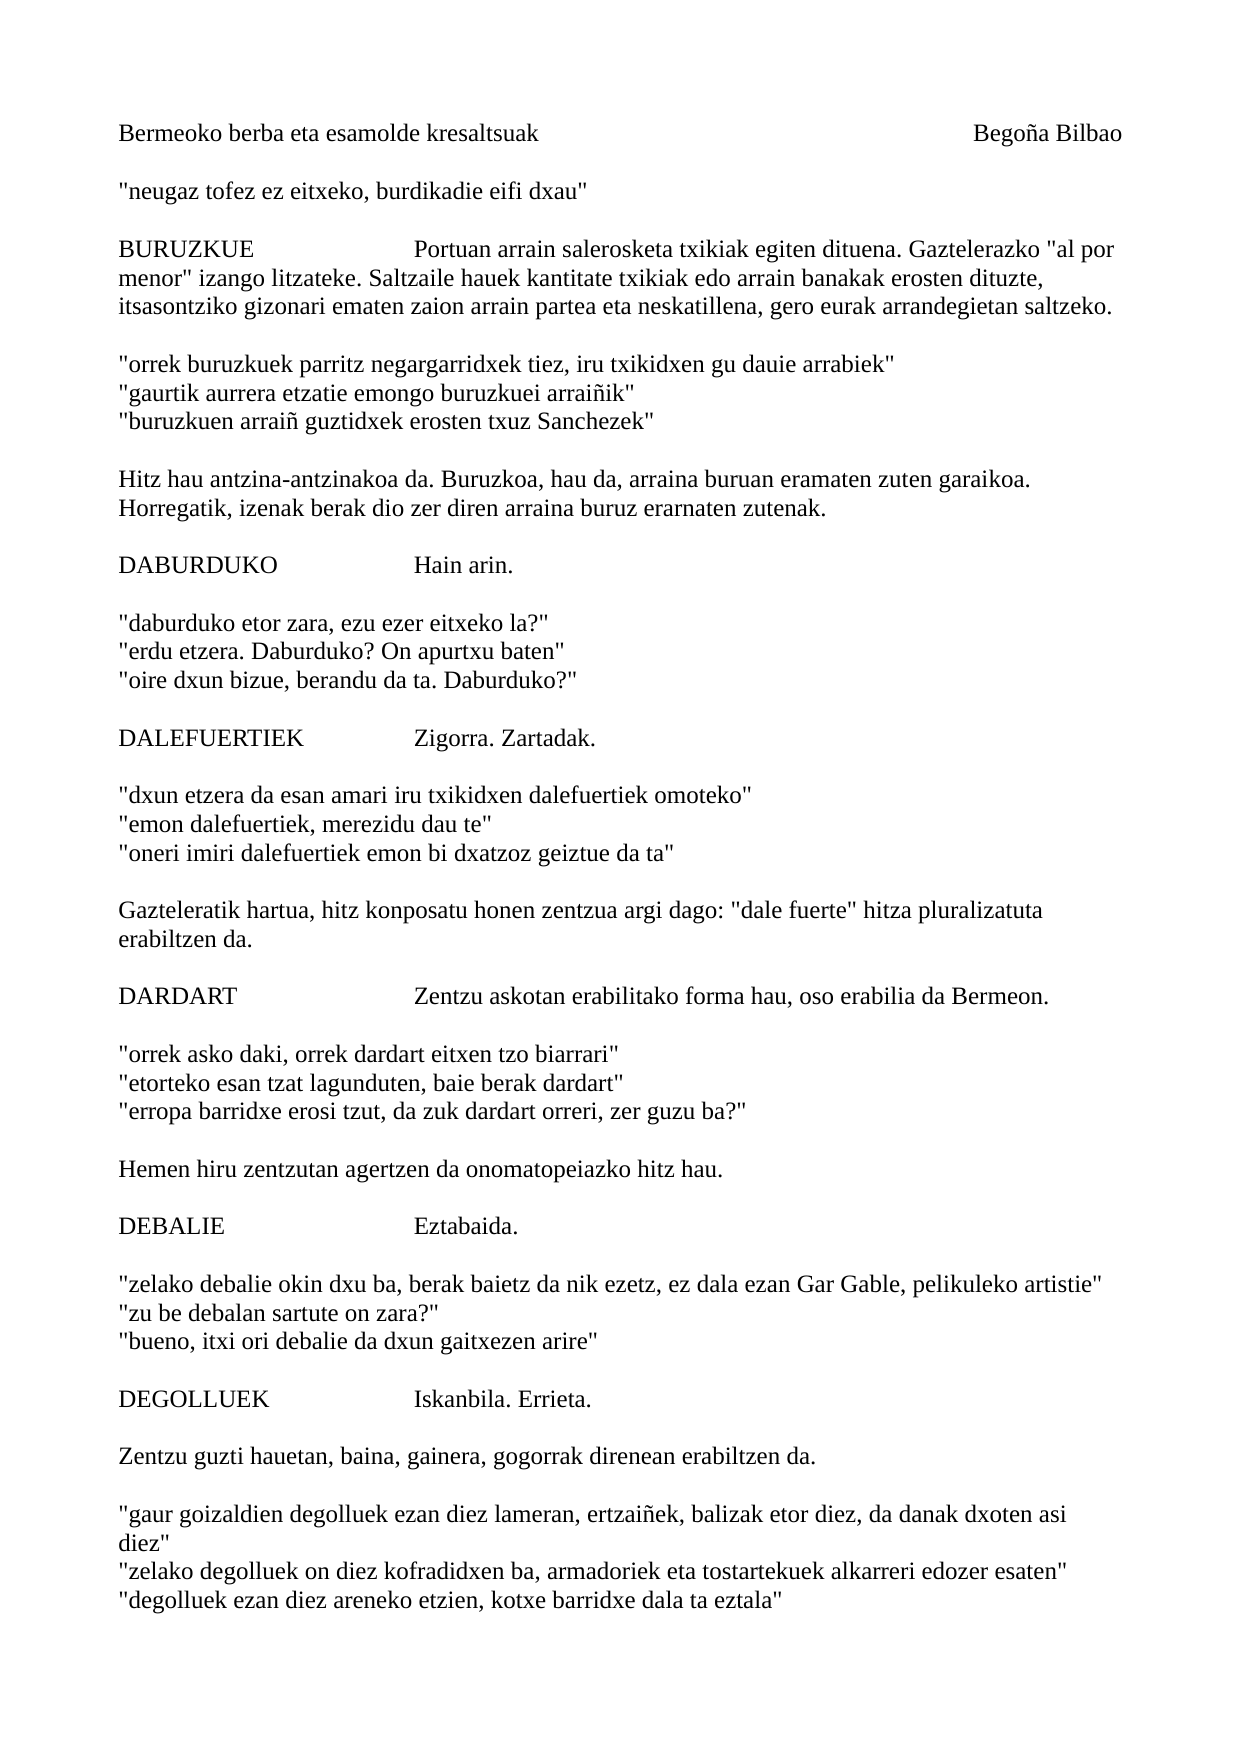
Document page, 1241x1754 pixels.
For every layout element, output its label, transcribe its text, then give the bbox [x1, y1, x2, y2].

text Gazteleratik hartua, hitz konposatu honen zentzua argi dago: "dale fuerte" hitza pluralizatuta erabiltzen da. [118, 895, 1122, 953]
text "orrek asko daki, orrek dardart eitxen tzo biarrari" [118, 1039, 1122, 1068]
text Zentzu guzti hauetan, baina, gainera, gogorrak direnean erabiltzen da. [118, 1441, 1122, 1470]
text "dxun etzera da esan amari iru txikidxen dalefuertiek omoteko" [118, 780, 1122, 809]
text "neugaz tofez ez eitxeko, burdikadie eifi dxau" [118, 176, 1122, 205]
text "bueno, itxi ori debalie da dxun gaitxezen arire" [118, 1326, 1122, 1355]
text "orrek buruzkuek parritz negargarridxek tiez, iru txikidxen gu dauie arrabiek" [118, 349, 1122, 378]
text Hemen hiru zentzutan agertzen da onomatopeiazko hitz hau. [118, 1154, 1122, 1183]
text DALEFUERTIEK Zigorra. Zartadak. [118, 723, 1122, 751]
text "oneri imiri dalefuertiek emon bi dxatzoz geiztue da ta" [118, 838, 1122, 866]
text "erropa barridxe erosi tzut, da zuk dardart orreri, zer guzu ba?" [118, 1096, 1122, 1125]
text "etorteko esan tzat lagunduten, baie berak dardart" [118, 1068, 1122, 1096]
text "degolluek ezan diez areneko etzien, kotxe barridxe dala ta eztala" [118, 1585, 1122, 1614]
text BURUZKUE Portuan arrain salerosketa txikiak egiten dituena. Gaztelerazko "al por menor" izango litzateke. Saltzaile hauek kantitate txikiak edo arrain banakak erosten dituzte, itsasontziko gizonari ematen zaion arrain partea eta neskatillena, gero eurak arrandegietan saltzeko. [118, 234, 1122, 320]
text "daburduko etor zara, ezu ezer eitxeko la?" [118, 608, 1122, 636]
text "emon dalefuertiek, merezidu dau te" [118, 809, 1122, 838]
text "zelako debalie okin dxu ba, berak baietz da nik ezetz, ez dala ezan Gar Gable, pelikuleko artistie" "zu be debalan sartute on zara?" [118, 1269, 1122, 1326]
text "buruzkuen arraiñ guztidxek erosten txuz Sanchezek" [118, 406, 1122, 435]
text DEBALIE Eztabaida. [118, 1211, 1122, 1240]
text "zelako degolluek on diez kofradidxen ba, armadoriek eta tostartekuek alkarreri edozer esaten" [118, 1556, 1122, 1585]
text Hitz hau antzina-antzinakoa da. Buruzkoa, hau da, arraina buruan eramaten zuten garaikoa. Horregatik, izenak berak dio zer diren arraina buruz erarnaten zutenak. [118, 464, 1122, 521]
text "gaur goizaldien degolluek ezan diez lameran, ertzaiñek, balizak etor diez, da danak dxoten asi diez" [118, 1499, 1122, 1556]
text DEGOLLUEK Iskanbila. Errieta. [118, 1384, 1122, 1413]
text "gaurtik aurrera etzatie emongo buruzkuei arraiñik" [118, 378, 1122, 406]
text DABURDUKO Hain arin. [118, 550, 1122, 579]
text "oire dxun bizue, berandu da ta. Daburduko?" [118, 665, 1122, 694]
text "erdu etzera. Daburduko? On apurtxu baten" [118, 636, 1122, 665]
text DARDART Zentzu askotan erabilitako forma hau, oso erabilia da Bermeon. [118, 981, 1122, 1010]
